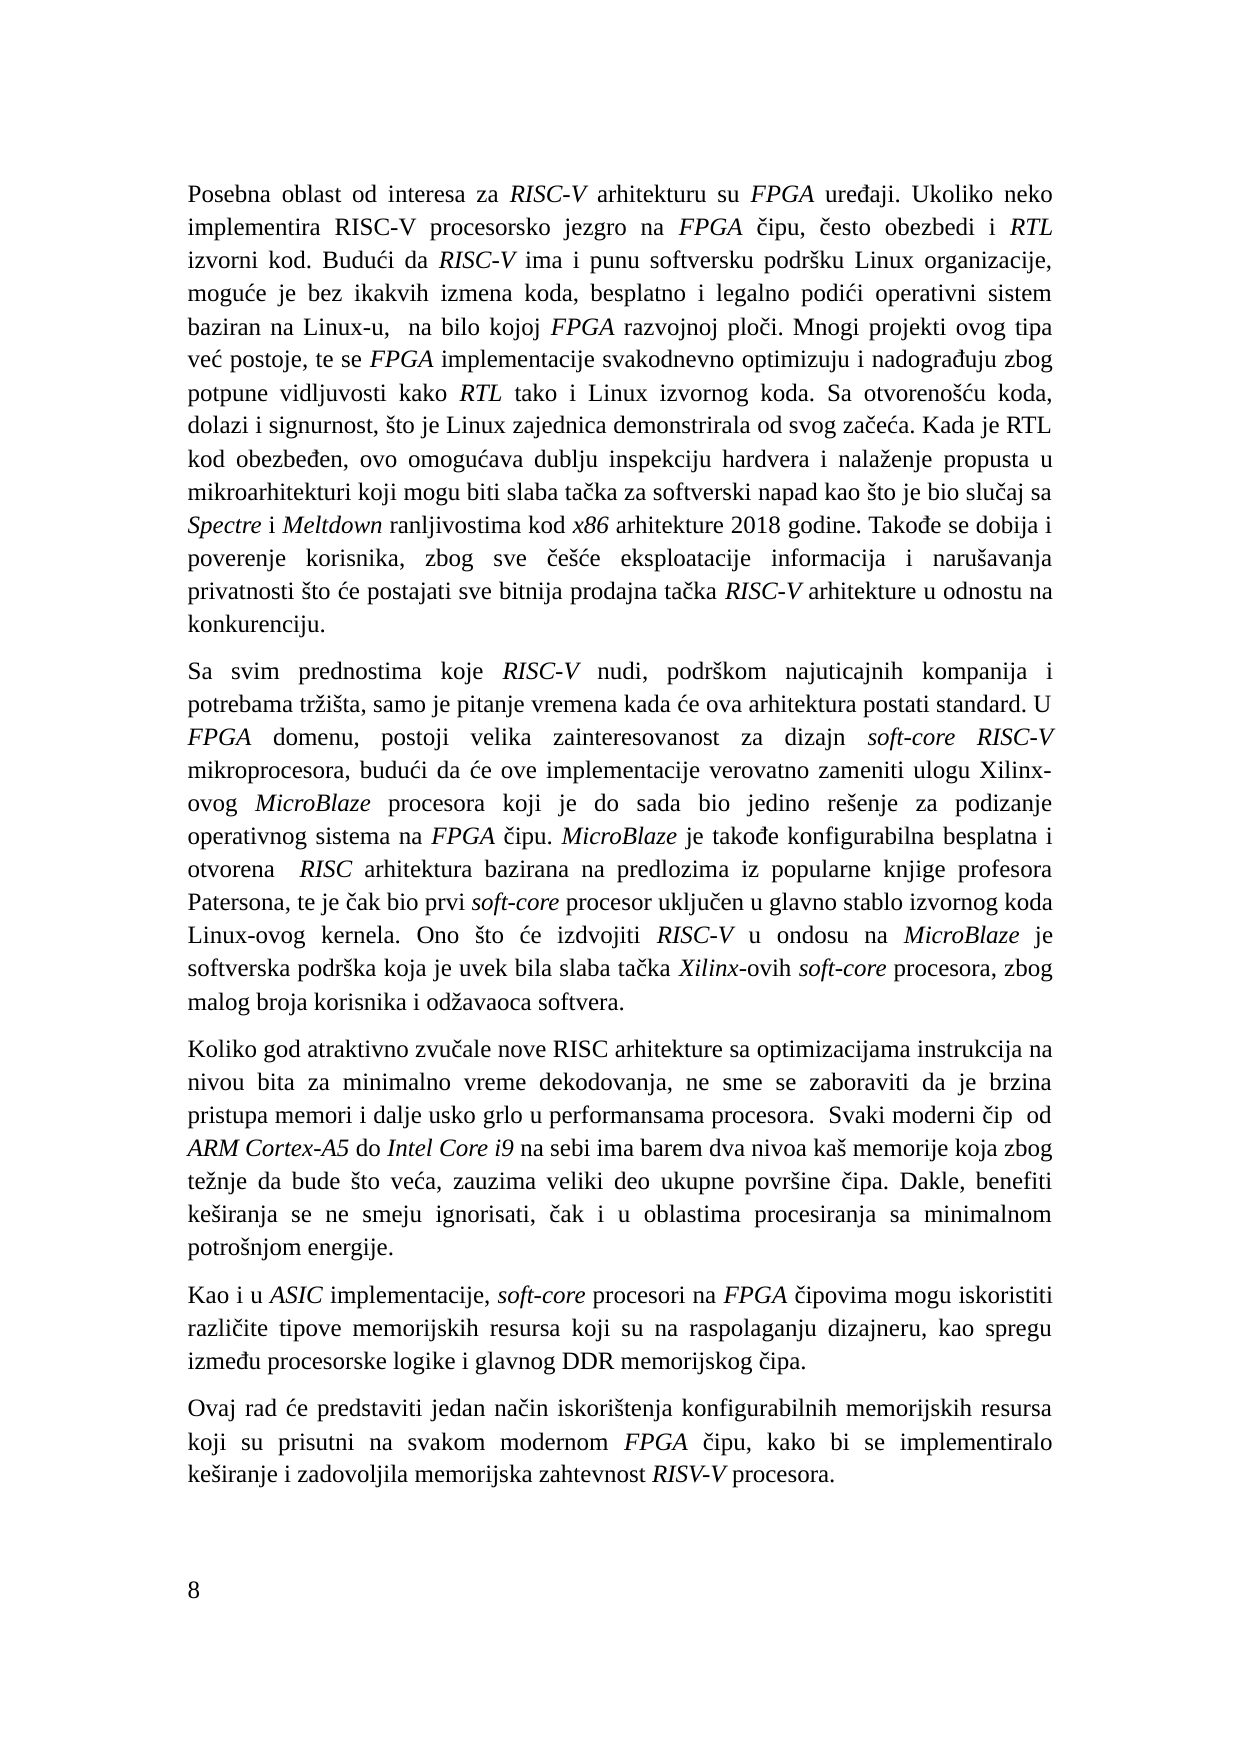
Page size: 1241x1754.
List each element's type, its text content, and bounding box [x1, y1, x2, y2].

text Posebna oblast od interesa za RISC-V arhitekturu su FPGA uređaji. Ukoliko neko implementira RISC-V procesorsko jezgro na FPGA čipu, često obezbedi i RTL izvorni kod. Budući da RISC-V ima i punu softversku podršku Linux organizacije, moguće je bez ikakvih izmena koda, besplatno i legalno podići operativni sistem baziran na Linux-u, na bilo kojoj FPGA razvojnoj ploči. Mnogi projekti ovog tipa već postoje, te se FPGA implementacije svakodnevno optimizuju i nadograđuju zbog potpune vidljuvosti kako RTL tako i Linux izvornog koda. Sa otvorenošću koda, dolazi i signurnost, što je Linux zajednica demonstrirala od svog začeća. Kada je RTL kod obezbeđen, ovo omogućava dublju inspekciju hardvera i nalaženje propusta u mikroarhitekturi koji mogu biti slaba tačka za softverski napad kao što je bio slučaj sa Spectre i Meltdown ranljivostima kod x86 arhitekture 2018 godine. Takođe se dobija i poverenje korisnika, zbog sve češće eksploatacije informacija i narušavanja privatnosti što će postajati sve bitnija prodajna tačka RISC-V arhitekture u odnostu na konkurenciju. [187, 179, 1053, 637]
text Koliko god atraktivno zvučale nove RISC arhitekture sa optimizacijama instrukcija na nivou bita za minimalno vreme dekodovanja, ne sme se zaboraviti da je brzina pristupa memori i dalje usko grlo u performansama procesora. Svaki moderni čip od ARM Cortex-A5 do Intel Core i9 na sebi ima barem dva nivoa kaš memorije koja zbog težnje da bude što veća, zauzima veliki deo ukupne površine čipa. Dakle, benefiti keširanja se ne smeju ignorisati, čak i u oblastima procesiranja sa minimalnom potrošnjom energije. [187, 1034, 1053, 1261]
text Ovaj rad će predstaviti jedan način iskorištenja konfigurabilnih memorijskih resursa koji su prisutni na svakom modernom FPGA čipu, kako bi se implementiralo keširanje i zadovoljila memorijska zahtevnost RISV-V procesora. [187, 1393, 1053, 1488]
text Kao i u ASIC implementacije, soft-core procesori na FPGA čipovima mogu iskoristiti različite tipove memorijskih resursa koji su na raspolaganju dizajneru, kao spregu između procesorske logike i glavnog DDR memorijskog čipa. [187, 1280, 1053, 1375]
text Sa svim prednostima koje RISC-V nudi, podrškom najuticajnih kompanija i potrebama tržišta, samo je pitanje vremena kada će ova arhitektura postati standard. U FPGA domenu, postoji velika zainteresovanost za dizajn soft-core RISC-V mikroprocesora, budući da će ove implementacije verovatno zameniti ulogu Xilinx-ovog MicroBlaze procesora koji je do sada bio jedino rešenje za podizanje operativnog sistema na FPGA čipu. MicroBlaze je takođe konfigurabilna besplatna i otvorena RISC arhitektura bazirana na predlozima iz popularne knjige profesora Patersona, te je čak bio prvi soft-core procesor uključen u glavno stablo izvornog koda Linux-ovog kernela. Ono što će izdvojiti RISC-V u ondosu na MicroBlaze je softverska podrška koja je uvek bila slaba tačka Xilinx-ovih soft-core procesora, zbog malog broja korisnika i odžavaoca softvera. [187, 656, 1053, 1015]
